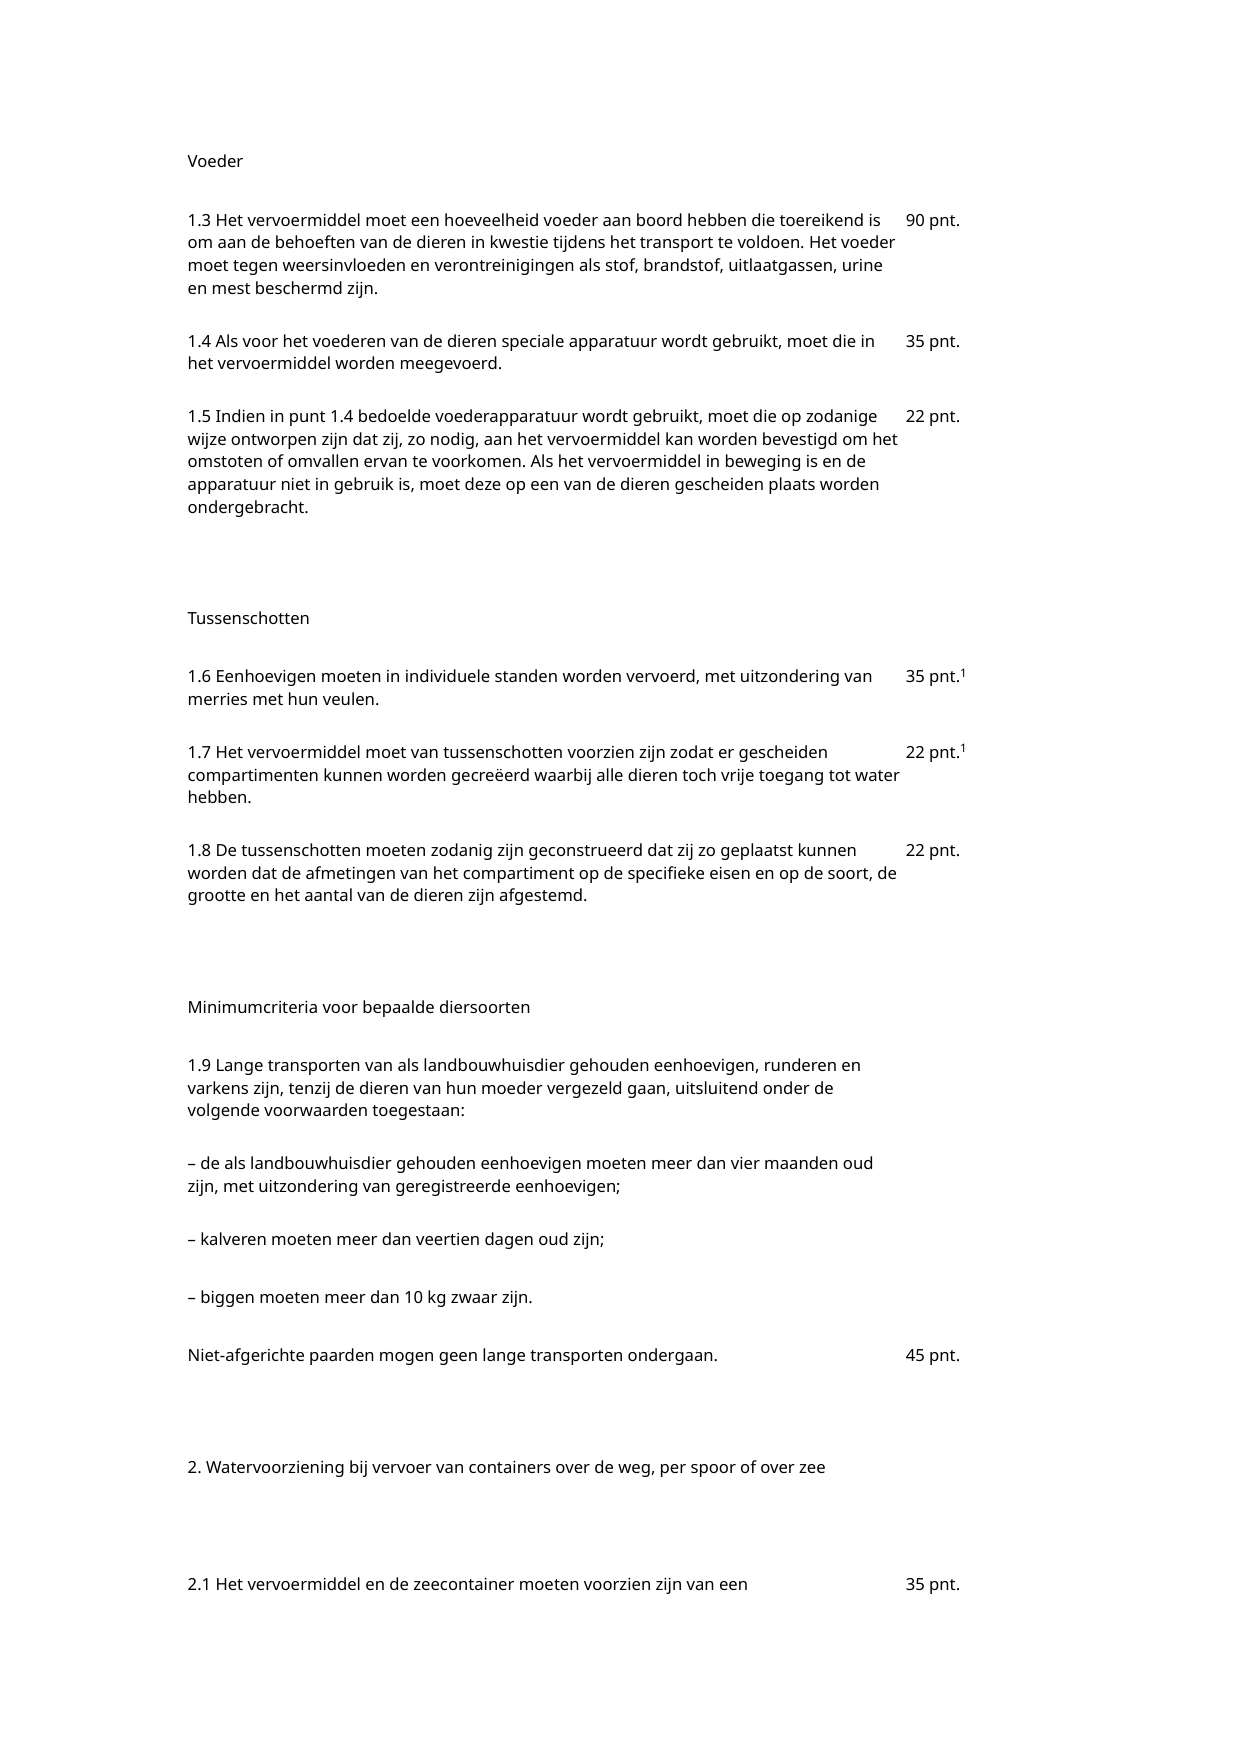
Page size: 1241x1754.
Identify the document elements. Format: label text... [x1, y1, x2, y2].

table_cell 22 pnt.1 [906, 741, 1053, 839]
table_cell 22 pnt. [906, 839, 1053, 937]
table_cell [188, 548, 906, 607]
table_cell – de als landbouwhuisdier gehouden eenhoevigen moeten meer dan vier maanden oud zijn, met uitzondering van geregistreerde eenhoevigen; [188, 1152, 906, 1227]
table_cell [906, 1514, 1053, 1572]
table_cell 1.9 Lange transporten van als landbouwhuisdier gehouden eenhoevigen, runderen en varkens zijn, tenzij de dieren van hun moeder vergezeld gaan, uitsluitend onder de volgende voorwaarden toegestaan: [188, 1054, 906, 1152]
table_cell 1.3 Het vervoermiddel moet een hoeveelheid voeder aan boord hebben die toereikend is om aan de behoeften van de dieren in kwestie tijdens het transport te voldoen. Het voeder moet tegen weersinvloeden en verontreinigingen als stof, brandstof, uitlaatgassen, urine en mest beschermd zijn. [188, 209, 906, 329]
table_cell Niet-afgerichte paarden mogen geen lange transporten ondergaan. [188, 1344, 906, 1397]
table_cell – biggen moeten meer dan 10 kg zwaar zijn. [188, 1286, 906, 1344]
table_cell [188, 1397, 906, 1455]
table_cell 1.7 Het vervoermiddel moet van tussenschotten voorzien zijn zodat er gescheiden compartimenten kunnen worden gecreëerd waarbij alle dieren toch vrije toegang tot water hebben. [188, 741, 906, 839]
table_cell [906, 150, 1053, 208]
table_cell 90 pnt. [906, 209, 1053, 329]
table_cell [906, 1152, 1053, 1227]
table_cell 2.1 Het vervoermiddel en de zeecontainer moeten voorzien zijn van een [188, 1572, 906, 1595]
table_cell [906, 995, 1053, 1054]
table_cell [906, 1455, 1053, 1514]
table_cell 2. Watervoorziening bij vervoer van containers over de weg, per spoor of over zee [188, 1455, 906, 1514]
table_cell 1.5 Indien in punt 1.4 bedoelde voederapparatuur wordt gebruikt, moet die op zodanige wijze ontworpen zijn dat zij, zo nodig, aan het vervoermiddel kan worden bevestigd om het omstoten of omvallen ervan te voorkomen. Als het vervoermiddel in beweging is en de apparatuur niet in gebruik is, moet deze op een van de dieren gescheiden plaats worden ondergebracht. [188, 405, 906, 548]
table_cell 45 pnt. [906, 1344, 1053, 1397]
table_cell [906, 1227, 1053, 1286]
table_cell [188, 1514, 906, 1572]
table_cell [906, 937, 1053, 995]
table_cell [906, 548, 1053, 607]
table_cell Voeder [188, 150, 906, 208]
table_cell 35 pnt. [906, 1572, 1053, 1595]
table_cell 1.4 Als voor het voederen van de dieren speciale apparatuur wordt gebruikt, moet die in het vervoermiddel worden meegevoerd. [188, 329, 906, 405]
table_cell [906, 1054, 1053, 1152]
table_cell [906, 1397, 1053, 1455]
table_cell Minimumcriteria voor bepaalde diersoorten [188, 995, 906, 1054]
table_cell [906, 1286, 1053, 1344]
table_cell [188, 937, 906, 995]
table_cell [906, 607, 1053, 665]
table_cell 1.8 De tussenschotten moeten zodanig zijn geconstrueerd dat zij zo geplaatst kunnen worden dat de afmetingen van het compartiment op de specifieke eisen en op de soort, de grootte en het aantal van de dieren zijn afgestemd. [188, 839, 906, 937]
table_cell Tussenschotten [188, 607, 906, 665]
table_cell 22 pnt. [906, 405, 1053, 548]
table_cell 1.6 Eenhoevigen moeten in individuele standen worden vervoerd, met uitzondering van merries met hun veulen. [188, 665, 906, 741]
table_cell 35 pnt. [906, 329, 1053, 405]
table_cell – kalveren moeten meer dan veertien dagen oud zijn; [188, 1227, 906, 1286]
table_cell 35 pnt.1 [906, 665, 1053, 741]
